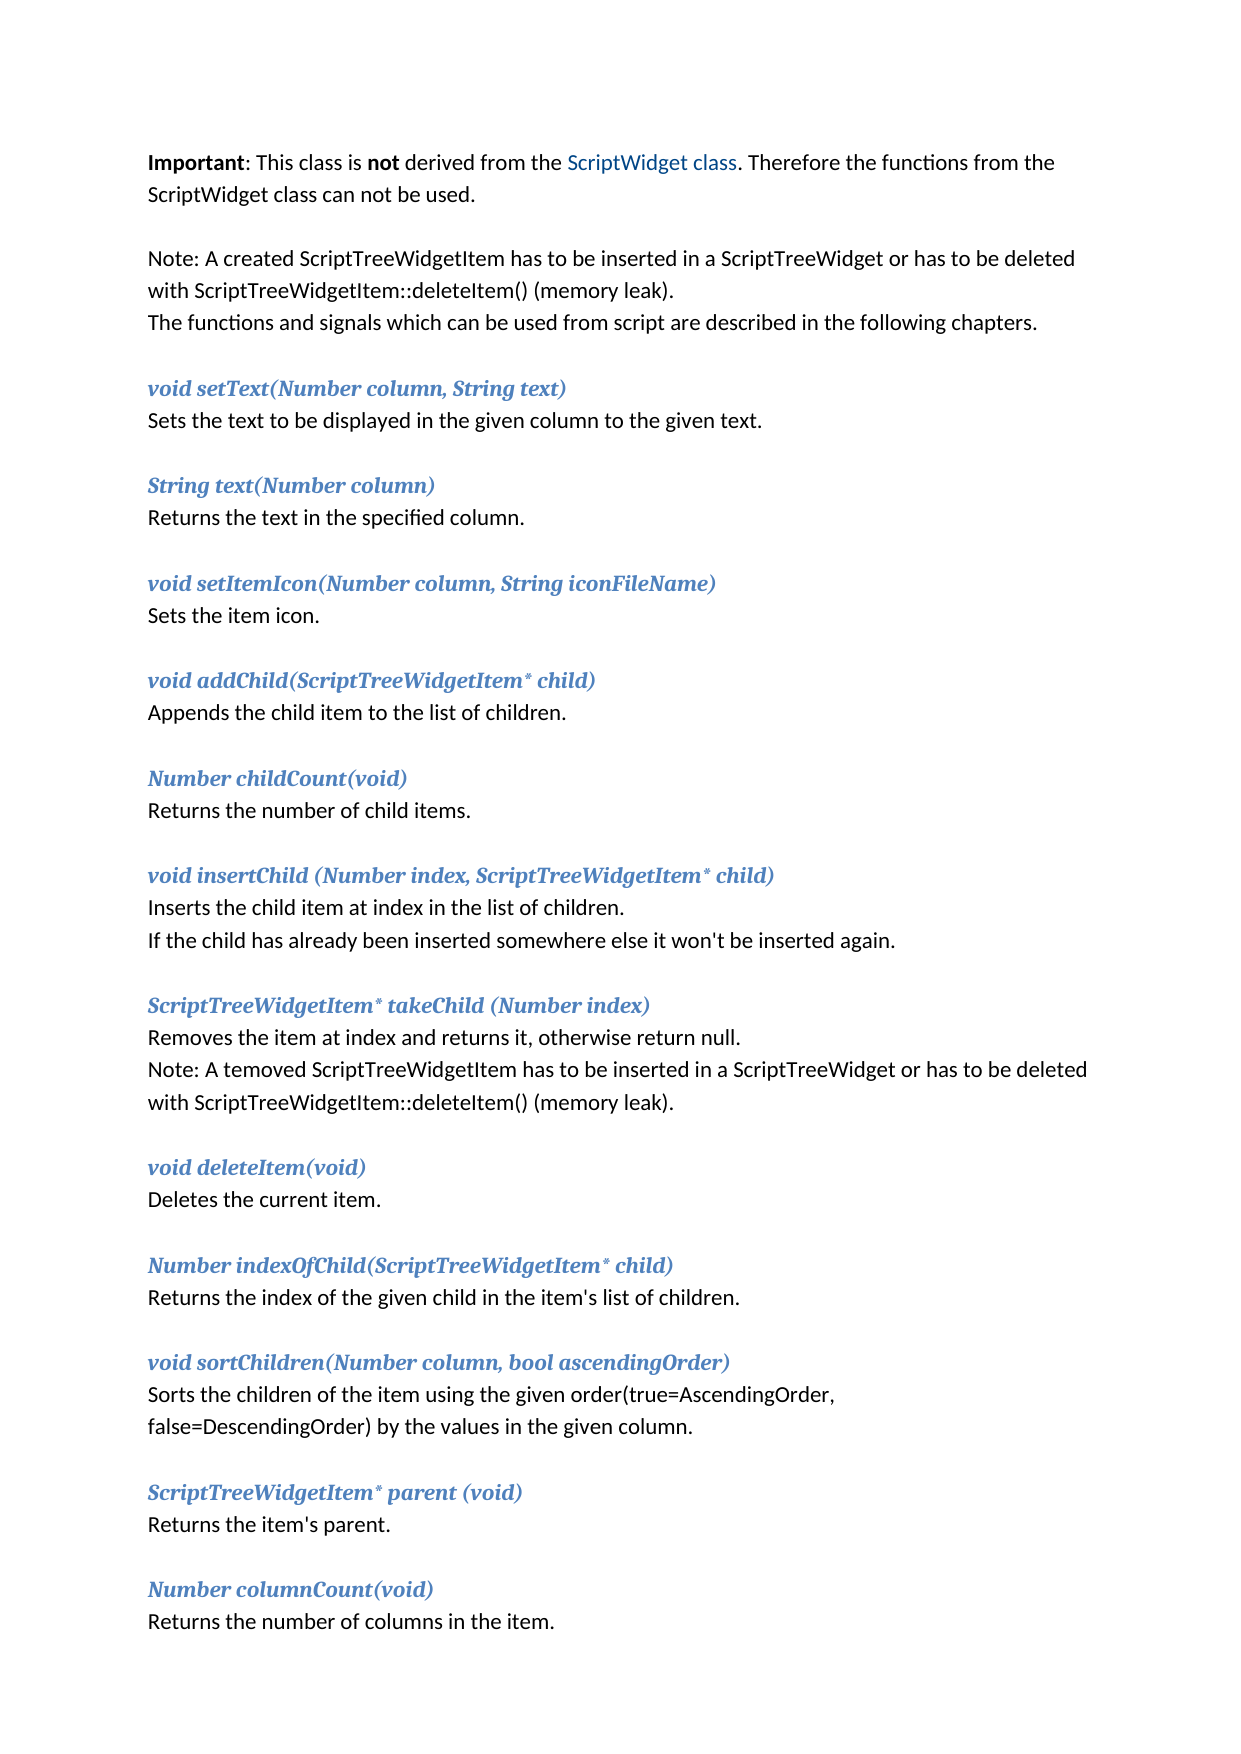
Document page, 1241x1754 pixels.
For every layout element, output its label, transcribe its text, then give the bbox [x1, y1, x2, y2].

text If the child has already been inserted somewhere else it won't be inserted again. [148, 926, 1093, 954]
text Returns the number of columns in the item. [148, 1607, 1093, 1635]
text Sets the text to be displayed in the given column to the given text. [148, 406, 1093, 434]
subtitle Number columnCount(void) [148, 1577, 1093, 1603]
text Appends the child item to the list of children. [148, 698, 1093, 727]
text Sorts the children of the item using the given order(true=AscendingOrder, [148, 1380, 1093, 1408]
text Returns the text in the specified column. [148, 503, 1093, 532]
text Returns the number of child items. [148, 796, 1093, 824]
text false=DescendingOrder) by the values in the given column. [148, 1412, 1093, 1440]
subtitle String text(Number column) [148, 473, 1093, 500]
text Note: A created ScriptTreeWidgetItem has to be inserted in a ScriptTreeWidget or has to be deleted with ScriptTreeWidgetItem::deleteItem() (memory leak). [148, 244, 1093, 304]
subtitle Number indexOfChild(ScriptTreeWidgetItem* child) [148, 1252, 1093, 1279]
text Inserts the child item at index in the list of children. [148, 893, 1093, 922]
text Deletes the current item. [148, 1185, 1093, 1213]
subtitle void setItemIcon(Number column, String iconFileName) [148, 571, 1093, 597]
subtitle ScriptTreeWidgetItem* takeChild (Number index) [148, 993, 1093, 1019]
subtitle void setText(Number column, String text) [148, 376, 1093, 402]
subtitle void deleteItem(void) [148, 1155, 1093, 1181]
subtitle void addChild(ScriptTreeWidgetItem* child) [148, 668, 1093, 695]
text Sets the item icon. [148, 601, 1093, 629]
subtitle void insertChild (Number index, ScriptTreeWidgetItem* child) [148, 863, 1093, 890]
subtitle void sortChildren(Number column, bool ascendingOrder) [148, 1350, 1093, 1376]
text Important: This class is not derived from the ScriptWidget class. Therefore the functions from the ScriptWidget class can not be used. [148, 148, 1093, 208]
text The functions and signals which can be used from script are described in the following chapters. [148, 308, 1093, 337]
text Returns the item's parent. [148, 1510, 1093, 1538]
text Removes the item at index and returns it, otherwise return null. [148, 1023, 1093, 1051]
text Returns the index of the given child in the item's list of children. [148, 1283, 1093, 1311]
text Note: A temoved ScriptTreeWidgetItem has to be inserted in a ScriptTreeWidget or has to be deleted with ScriptTreeWidgetItem::deleteItem() (memory leak). [148, 1055, 1093, 1116]
subtitle Number childCount(void) [148, 766, 1093, 792]
subtitle ScriptTreeWidgetItem* parent (void) [148, 1479, 1093, 1506]
